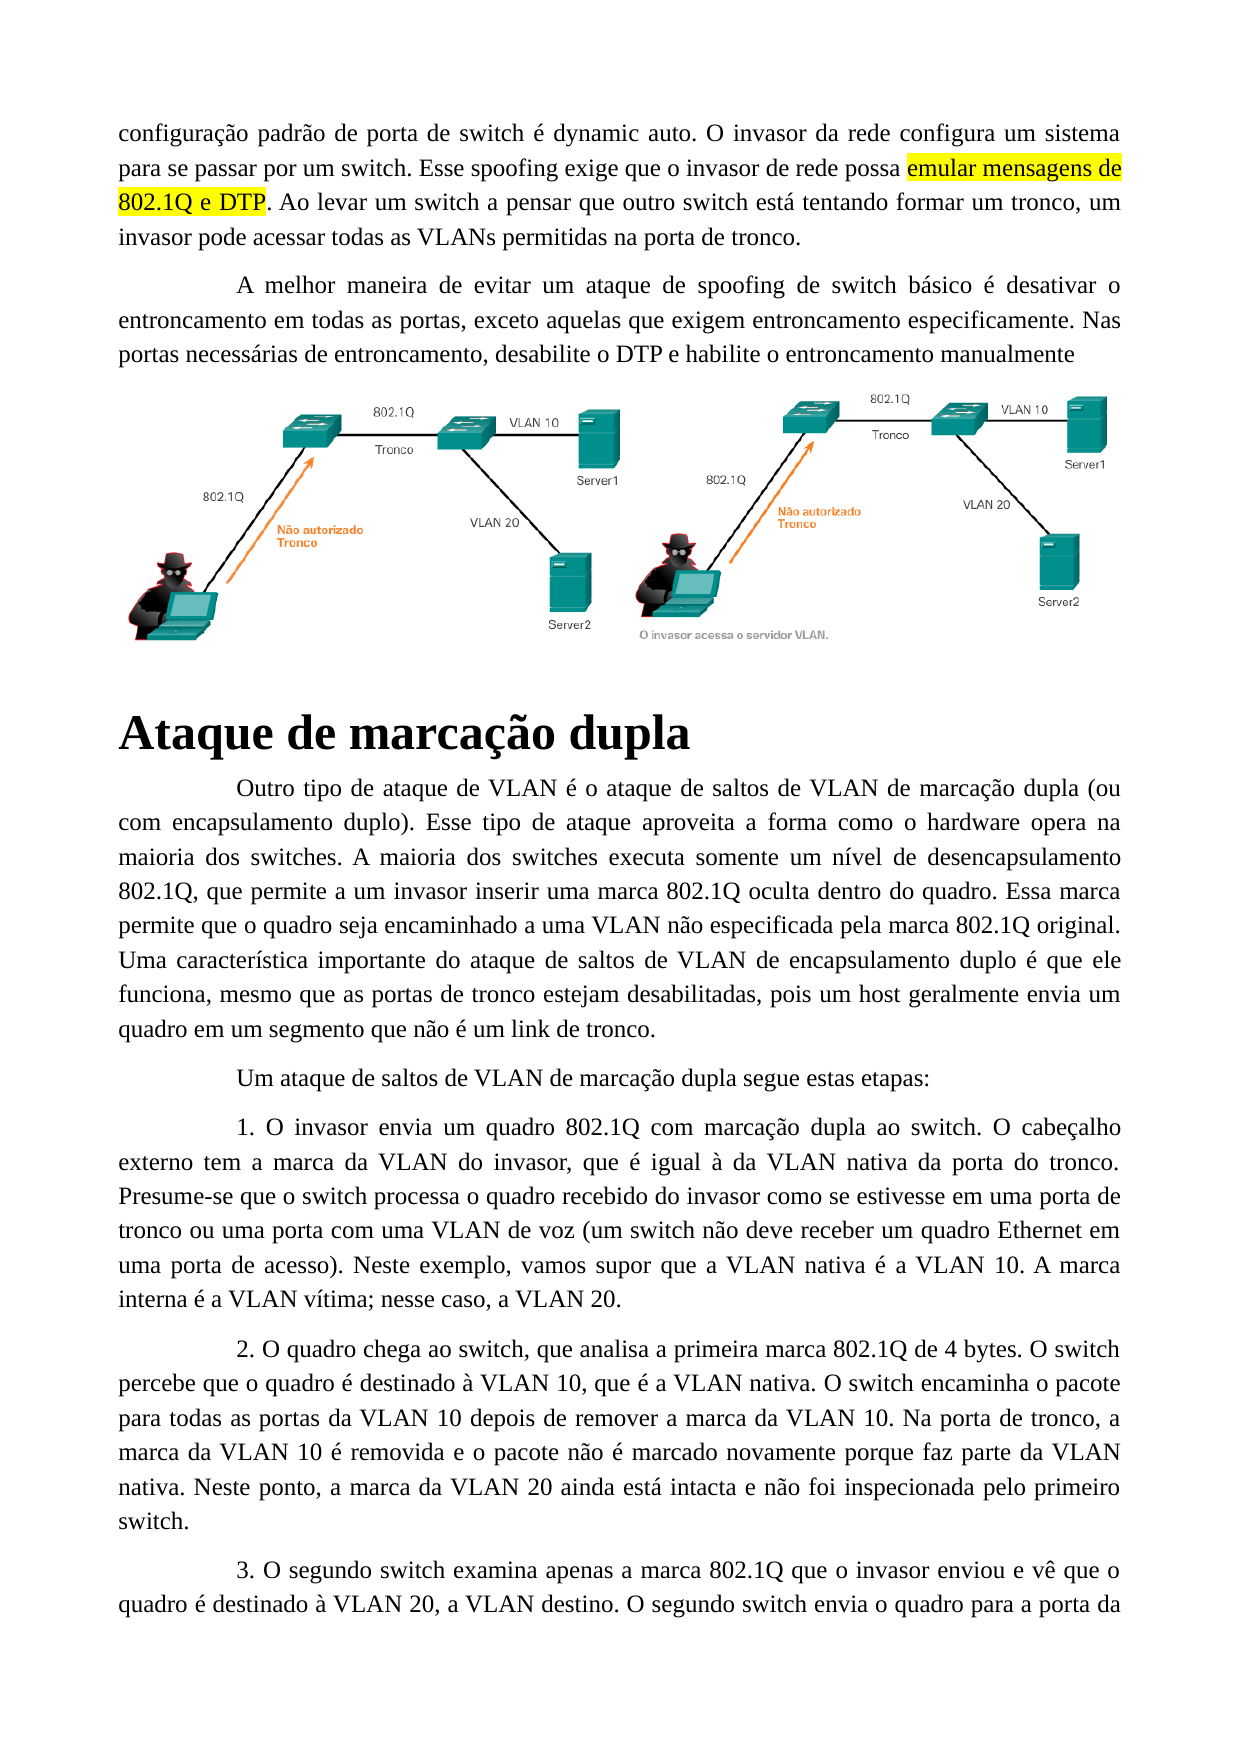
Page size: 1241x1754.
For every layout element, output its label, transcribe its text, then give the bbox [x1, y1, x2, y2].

text configuração padrão de porta de switch é dynamic auto. O invasor da rede configura um sistema para se passar por um switch. Esse spoofing exige que o invasor de rede possa emular mensagens de 802.1Q e DTP. Ao levar um switch a pensar que outro switch está tentando formar um tronco, um invasor pode acessar todas as VLANs permitidas na porta de tronco. [118, 118, 1122, 250]
text 1. O invasor envia um quadro 802.1Q com marcação dupla ao switch. O cabeçalho externo tem a marca da VLAN do invasor, que é igual à da VLAN nativa da porta do tronco. Presume-se que o switch processa o quadro recebido do invasor como se estivesse em uma porta de tronco ou uma porta com uma VLAN de voz (um switch não deve receber um quadro Ethernet em uma porta de acesso). Neste exemplo, vamos supor que a VLAN nativa é a VLAN 10. A marca interna é a VLAN vítima; nesse caso, a VLAN 20. [118, 1112, 1122, 1313]
text Um ataque de saltos de VLAN de marcação dupla segue estas etapas: [118, 1063, 1122, 1092]
picture [632, 388, 1112, 644]
subtitle Ataque de marcação dupla [118, 703, 1122, 760]
text 2. O quadro chega ao switch, que analisa a primeira marca 802.1Q de 4 bytes. O switch percebe que o quadro é destinado à VLAN 10, que é a VLAN nativa. O switch encaminha o pacote para todas as portas da VLAN 10 depois de remover a marca da VLAN 10. Na porta de tronco, a marca da VLAN 10 é removida e o pacote não é marcado novamente porque faz parte da VLAN nativa. Neste ponto, a marca da VLAN 20 ainda está intacta e não foi inspecionada pelo primeiro switch. [118, 1334, 1122, 1535]
text Outro tipo de ataque de VLAN é o ataque de saltos de VLAN de marcação dupla (ou com encapsulamento duplo). Esse tipo de ataque aproveita a forma como o hardware opera na maioria dos switches. A maioria dos switches executa somente um nível de desencapsulamento 802.1Q, que permite a um invasor inserir uma marca 802.1Q oculta dentro do quadro. Essa marca permite que o quadro seja encaminhado a uma VLAN não especificada pela marca 802.1Q original. Uma característica importante do ataque de saltos de VLAN de encapsulamento duplo é que ele funciona, mesmo que as portas de tronco estejam desabilitadas, pois um host geralmente envia um quadro em um segmento que não é um link de tronco. [118, 773, 1122, 1043]
text A melhor maneira de evitar um ataque de spoofing de switch básico é desativar o entroncamento em todas as portas, exceto aquelas que exigem entroncamento especificamente. Nas portas necessárias de entroncamento, desabilite o DTP e habilite o entroncamento manualmente [118, 271, 1122, 368]
text 3. O segundo switch examina apenas a marca 802.1Q que o invasor enviou e vê que o quadro é destinado à VLAN 20, a VLAN destino. O segundo switch envia o quadro para a porta da [118, 1555, 1122, 1618]
picture [118, 397, 627, 644]
